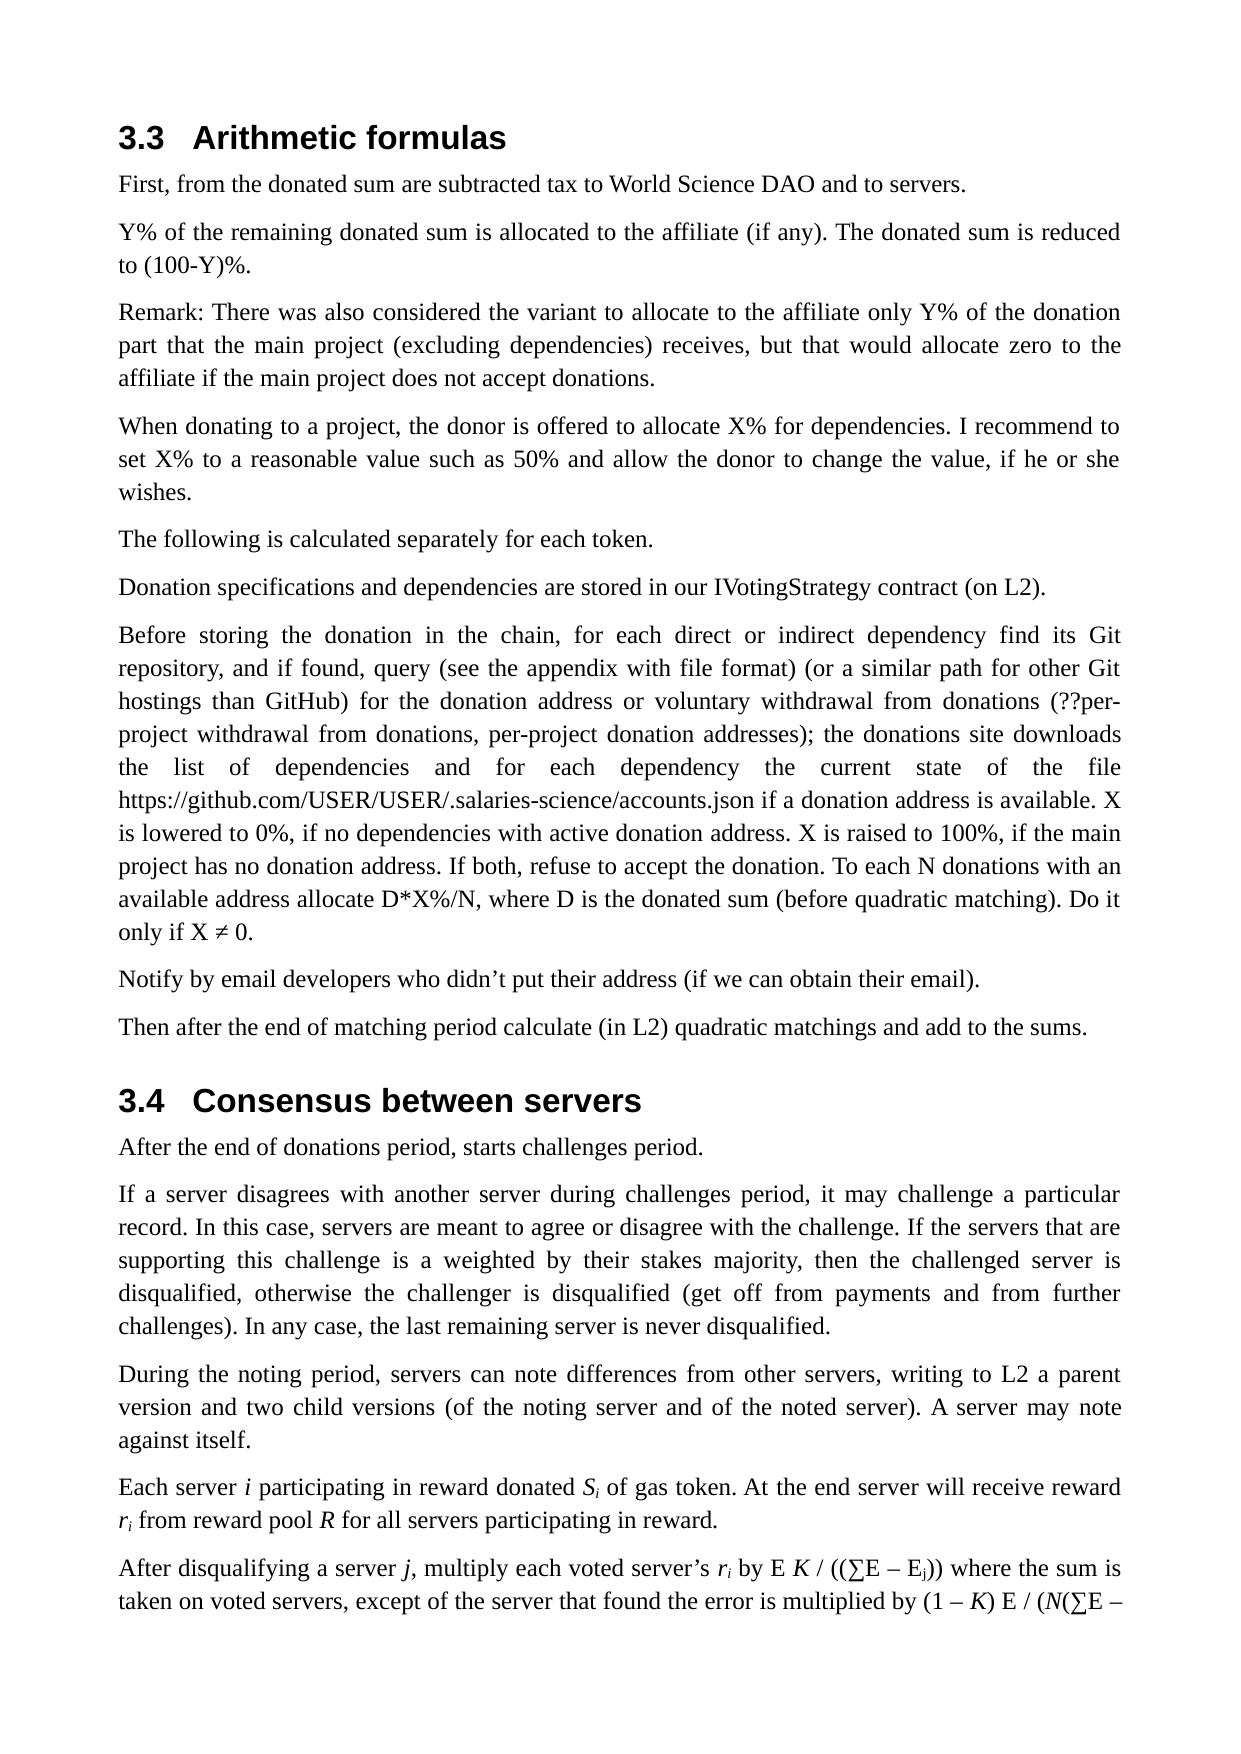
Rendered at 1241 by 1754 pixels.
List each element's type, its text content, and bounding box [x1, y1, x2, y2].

text When donating to a project, the donor is offered to allocate X% for dependencies. I recommend to set X% to a reasonable value such as 50% and allow the donor to change the value, if he or she wishes. [118, 411, 1122, 506]
subtitle Arithmetic formulas [118, 118, 1122, 157]
subtitle Consensus between servers [118, 1081, 1122, 1119]
text During the noting period, servers can note differences from other servers, writing to L2 a parent version and two child versions (of the noting server and of the noted server). A server may note against itself. [118, 1359, 1122, 1454]
text Before storing the donation in the chain, for each direct or indirect dependency find its Git repository, and if found, query (see the appendix with file format) (or a similar path for other Git hostings than GitHub) for the donation address or voluntary withdrawal from donations (??per-project withdrawal from donations, per-project donation addresses); the donations site downloads the list of dependencies and for each dependency the current state of the file https://github.com/USER/USER/.salaries-science/accounts.json if a donation address is available. X is lowered to 0%, if no dependencies with active donation address. X is raised to 100%, if the main project has no donation address. If both, refuse to accept the donation. To each N donations with an available address allocate D*X%/N, where D is the donated sum (before quadratic matching). Do it only if X ≠ 0. [118, 620, 1122, 946]
text After the end of donations period, starts challenges period. [118, 1132, 1122, 1160]
text The following is calculated separately for each token. [118, 524, 1122, 553]
text If a server disagrees with another server during challenges period, it may challenge a particular record. In this case, servers are meant to agree or disagree with the challenge. If the servers that are supporting this challenge is a weighted by their stakes majority, then the challenged server is disqualified, otherwise the challenger is disqualified (get off from payments and from further challenges). In any case, the last remaining server is never disqualified. [118, 1179, 1122, 1340]
text Remark: There was also considered the variant to allocate to the affiliate only Y% of the donation part that the main project (excluding dependencies) receives, but that would allocate zero to the affiliate if the main project does not accept donations. [118, 297, 1122, 392]
text Notify by email developers who didn’t put their address (if we can obtain their email). [118, 964, 1122, 993]
text First, from the donated sum are subtracted tax to World Science DAO and to servers. [118, 169, 1122, 198]
text Donation specifications and dependencies are stored in our IVotingStrategy contract (on L2). [118, 572, 1122, 601]
text After disqualifying a server j, multiply each voted server’s ri by E K / ((∑E – Ej)) where the sum is taken on voted servers, except of the server that found the error is multiplied by (1 – K) E / (N(∑E – [118, 1553, 1122, 1615]
text Each server i participating in reward donated Si of gas token. At the end server will receive reward ri from reward pool R for all servers participating in reward. [118, 1472, 1122, 1534]
text Y% of the remaining donated sum is allocated to the affiliate (if any). The donated sum is reduced to (100-Y)%. [118, 217, 1122, 278]
text Then after the end of matching period calculate (in L2) quadratic matchings and add to the sums. [118, 1012, 1122, 1041]
